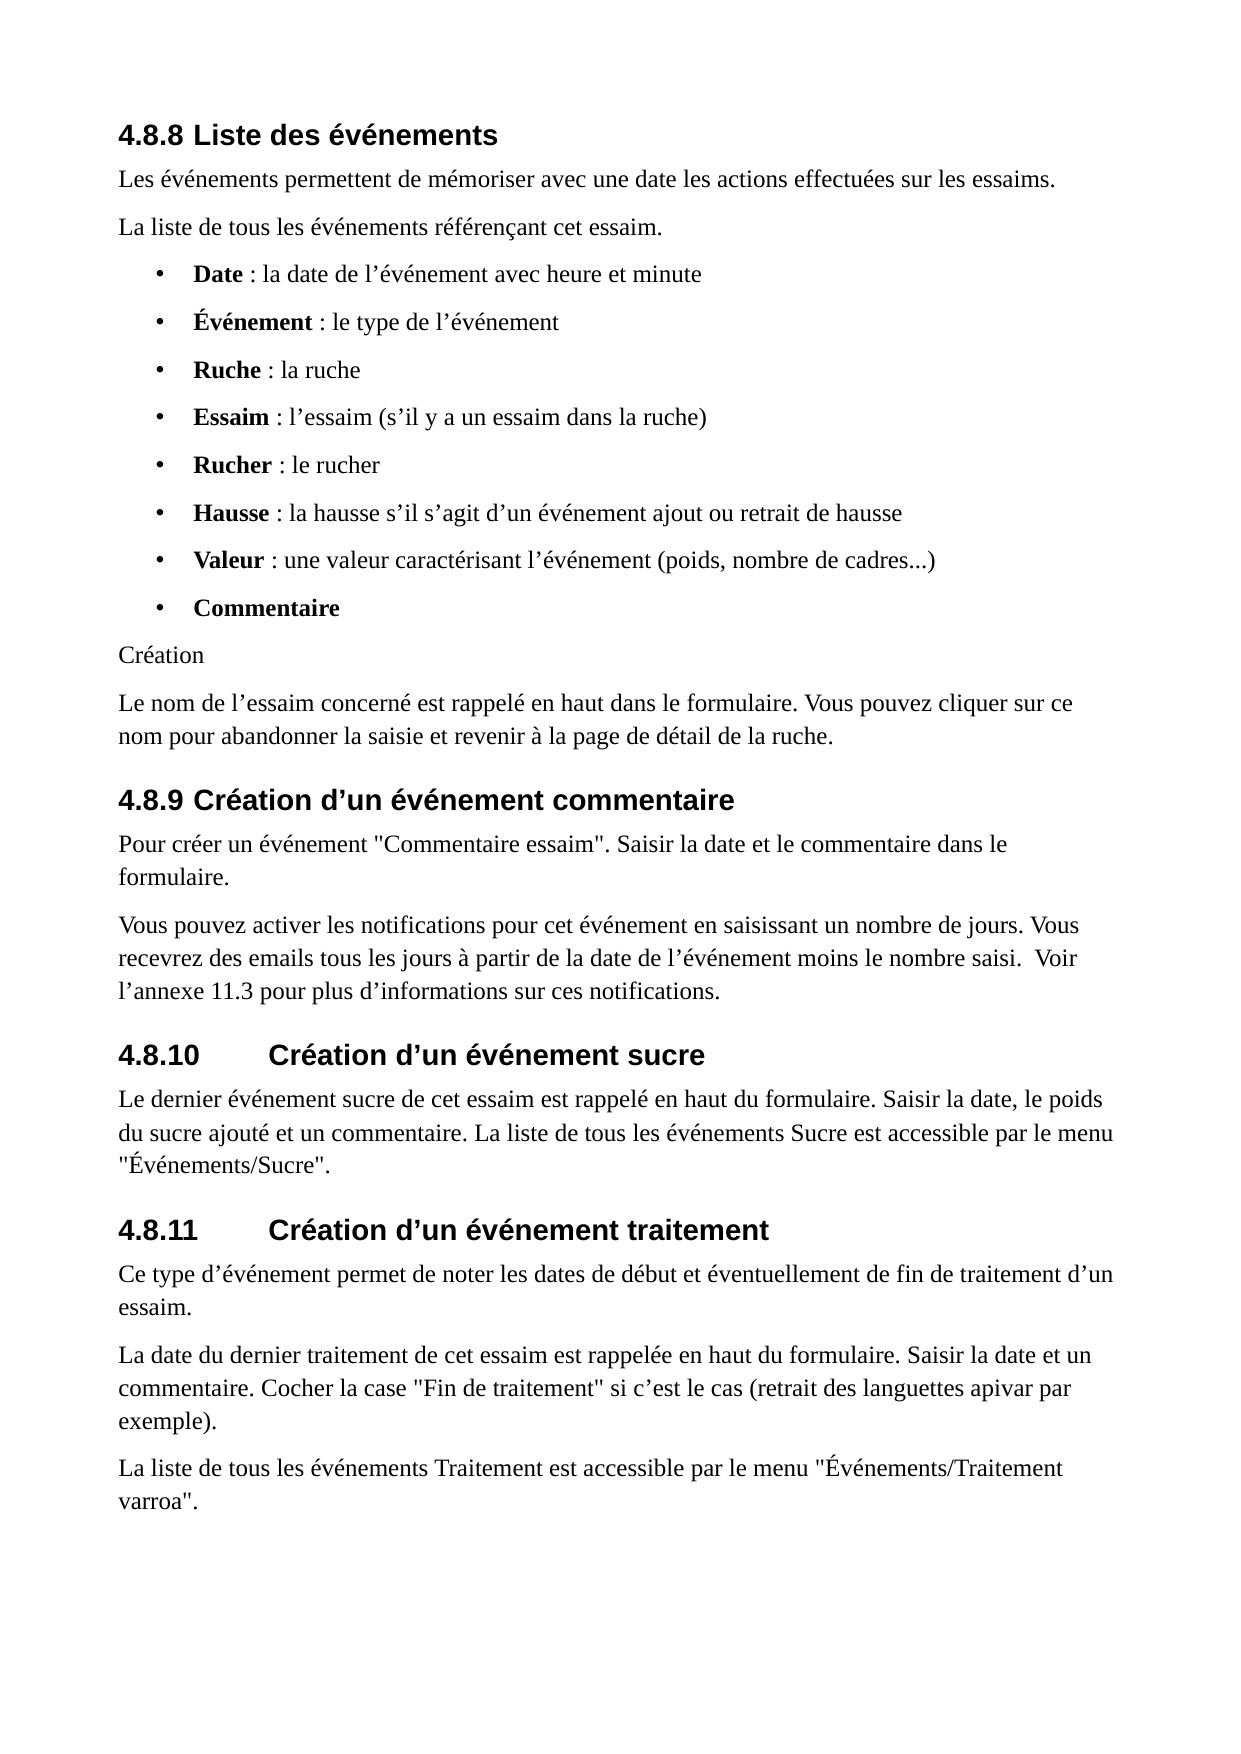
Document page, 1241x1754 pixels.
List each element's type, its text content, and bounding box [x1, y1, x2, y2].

text La date du dernier traitement de cet essaim est rappelée en haut du formulaire. Saisir la date et un commentaire. Cocher la case "Fin de traitement" si c’est le cas (retrait des languettes apivar par exemple). [118, 1340, 1122, 1434]
text Les événements permettent de mémoriser avec une date les actions effectuées sur les essaims. [118, 164, 1122, 193]
subtitle Liste des événements [118, 118, 1122, 152]
subtitle Création d’un événement commentaire [118, 783, 1122, 817]
text La liste de tous les événements Traitement est accessible par le menu "Événements/Traitement varroa". [118, 1453, 1122, 1515]
list Événement : le type de l’événement [156, 307, 1122, 336]
text Pour créer un événement "Commentaire essaim". Saisir la date et le commentaire dans le formulaire. [118, 829, 1122, 891]
list Commentaire [156, 593, 1122, 622]
list Essaim : l’essaim (s’il y a un essaim dans la ruche) [156, 402, 1122, 431]
subtitle Création d’un événement traitement [118, 1213, 1122, 1247]
text La liste de tous les événements référençant cet essaim. [118, 212, 1122, 241]
list Hausse : la hausse s’il s’agit d’un événement ajout ou retrait de hausse [156, 498, 1122, 526]
list Rucher : le rucher [156, 450, 1122, 479]
subtitle Création d’un événement sucre [118, 1038, 1122, 1072]
list Date : la date de l’événement avec heure et minute [156, 259, 1122, 288]
text Le dernier événement sucre de cet essaim est rappelé en haut du formulaire. Saisir la date, le poids du sucre ajouté et un commentaire. La liste de tous les événements Sucre est accessible par le menu "Événements/Sucre". [118, 1084, 1122, 1179]
text Création [118, 640, 1122, 669]
text Ce type d’événement permet de noter les dates de début et éventuellement de fin de traitement d’un essaim. [118, 1259, 1122, 1321]
text Vous pouvez activer les notifications pour cet événement en saisissant un nombre de jours. Vous recevrez des emails tous les jours à partir de la date de l’événement moins le nombre saisi. Voir l’annexe 11.3 pour plus d’informations sur ces notifications. [118, 910, 1122, 1005]
list Ruche : la ruche [156, 355, 1122, 383]
list Valeur : une valeur caractérisant l’événement (poids, nombre de cadres...) [156, 545, 1122, 574]
text Le nom de l’essaim concerné est rappelé en haut dans le formulaire. Vous pouvez cliquer sur ce nom pour abandonner la saisie et revenir à la page de détail de la ruche. [118, 688, 1122, 750]
